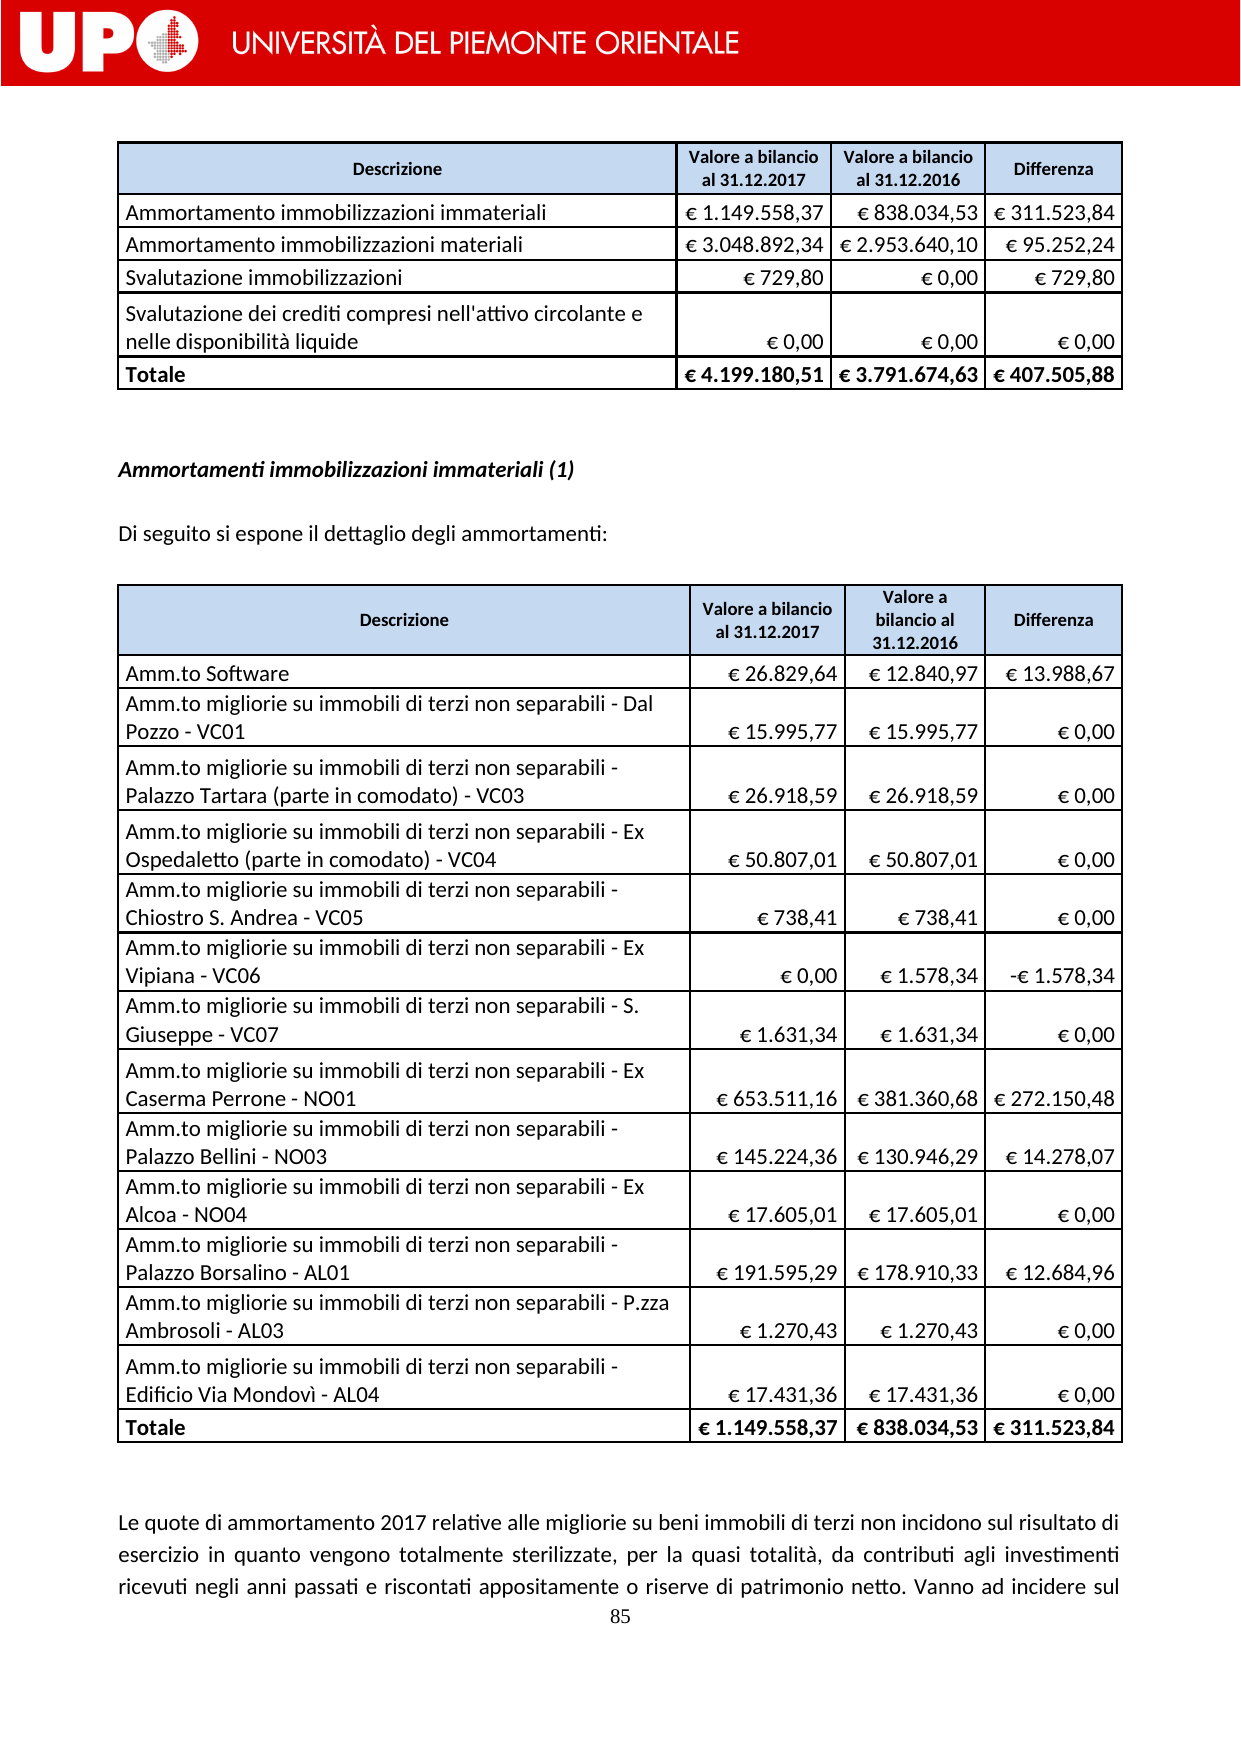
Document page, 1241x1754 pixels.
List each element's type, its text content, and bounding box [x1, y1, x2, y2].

table_cell € 26.918,59 [691, 747, 844, 809]
table_cell € 4.199.180,51 [678, 358, 830, 388]
table_cell € 12.684,96 [986, 1230, 1121, 1286]
table_cell € 0,00 [986, 689, 1121, 745]
table_cell € 1.270,43 [691, 1288, 844, 1344]
table_cell Amm.to migliorie su immobili di terzi non separabili - Palazzo Borsalino - AL01 [119, 1230, 689, 1286]
table_cell € 0,00 [986, 747, 1121, 809]
table_cell € 311.523,84 [986, 195, 1121, 226]
table_cell € 0,00 [986, 1288, 1121, 1344]
table_cell Svalutazione dei crediti compresi nell'attivo circolante e nelle disponibilità liquide [119, 294, 675, 355]
table_cell Svalutazione immobilizzazioni [119, 261, 675, 291]
table_cell Amm.to migliorie su immobili di terzi non separabili - S. Giuseppe - VC07 [119, 992, 689, 1048]
table_cell € 0,00 [986, 1346, 1121, 1408]
table_cell € 729,80 [986, 261, 1121, 291]
table_cell € 653.511,16 [691, 1050, 844, 1112]
table_cell Amm.to migliorie su immobili di terzi non separabili - P.zza Ambrosoli - AL03 [119, 1288, 689, 1344]
table_cell Amm.to migliorie su immobili di terzi non separabili - Chiostro S. Andrea - VC05 [119, 875, 689, 931]
table_cell Ammortamento immobilizzazioni immateriali [119, 195, 675, 226]
table_cell Amm.to migliorie su immobili di terzi non separabili - Ex Ospedaletto (parte in comodato) - VC04 [119, 811, 689, 873]
table_cell € 191.595,29 [691, 1230, 844, 1286]
table_header Differenza [986, 586, 1121, 654]
table_cell Amm.to migliorie su immobili di terzi non separabili - Palazzo Tartara (parte in comodato) - VC03 [119, 747, 689, 809]
table_cell € 1.149.558,37 [691, 1410, 844, 1441]
table_cell Amm.to migliorie su immobili di terzi non separabili - Edificio Via Mondovì - AL04 [119, 1346, 689, 1408]
table_cell Amm.to migliorie su immobili di terzi non separabili - Ex Alcoa - NO04 [119, 1172, 689, 1228]
table_cell € 0,00 [678, 294, 830, 355]
table_cell € 3.791.674,63 [832, 358, 984, 388]
table_cell € 0,00 [986, 811, 1121, 873]
table_cell € 3.048.892,34 [678, 228, 830, 258]
table_cell Totale [119, 358, 675, 388]
table_cell Totale [119, 1410, 689, 1441]
table_cell € 50.807,01 [846, 811, 984, 873]
table_cell Amm.to migliorie su immobili di terzi non separabili - Dal Pozzo - VC01 [119, 689, 689, 745]
table_cell € 0,00 [832, 294, 984, 355]
table_cell € 17.431,36 [691, 1346, 844, 1408]
text Di seguito si espone il dettaglio degli ammortamenti: [118, 519, 1122, 547]
table_cell € 0,00 [691, 934, 844, 989]
table_header Descrizione [119, 144, 675, 193]
table_cell € 12.840,97 [846, 656, 984, 687]
table_cell Amm.to migliorie su immobili di terzi non separabili - Palazzo Bellini - NO03 [119, 1114, 689, 1170]
table_cell € 407.505,88 [986, 358, 1121, 388]
table_cell € 381.360,68 [846, 1050, 984, 1112]
table_cell Amm.to migliorie su immobili di terzi non separabili - Ex Vipiana - VC06 [119, 934, 689, 989]
table_cell € 15.995,77 [691, 689, 844, 745]
table_cell € 0,00 [986, 875, 1121, 931]
table_cell € 178.910,33 [846, 1230, 984, 1286]
table_cell € 738,41 [691, 875, 844, 931]
table_cell € 729,80 [678, 261, 830, 291]
table_cell € 0,00 [832, 261, 984, 291]
text Ammortamenti immobilizzazioni immateriali (1) [118, 455, 1122, 483]
table_cell € 14.278,07 [986, 1114, 1121, 1170]
table_header Valore a bilancio al 31.12.2016 [846, 586, 984, 654]
table_cell Amm.to migliorie su immobili di terzi non separabili - Ex Caserma Perrone - NO01 [119, 1050, 689, 1112]
table_cell € 1.631,34 [846, 992, 984, 1048]
table_header Valore a bilancio al 31.12.2017 [678, 144, 830, 193]
table_cell € 130.946,29 [846, 1114, 984, 1170]
table_cell € 15.995,77 [846, 689, 984, 745]
table_cell € 1.578,34 [846, 934, 984, 989]
table_cell € 17.431,36 [846, 1346, 984, 1408]
table_cell € 272.150,48 [986, 1050, 1121, 1112]
table_cell € 1.270,43 [846, 1288, 984, 1344]
table_cell € 311.523,84 [986, 1410, 1121, 1441]
table_cell € 0,00 [986, 992, 1121, 1048]
table_header Descrizione [119, 586, 689, 654]
table_cell € 838.034,53 [846, 1410, 984, 1441]
table_cell € 0,00 [986, 294, 1121, 355]
table_cell € 145.224,36 [691, 1114, 844, 1170]
table_header Valore a bilancio al 31.12.2016 [832, 144, 984, 193]
table_header Valore a bilancio al 31.12.2017 [691, 586, 844, 654]
table_cell € 17.605,01 [691, 1172, 844, 1228]
table_cell € 1.149.558,37 [678, 195, 830, 226]
table_cell € 50.807,01 [691, 811, 844, 873]
text Le quote di ammortamento 2017 relative alle migliorie su beni immobili di terzi non incidono sul risultato di esercizio in quanto vengono totalmente sterilizzate, per la quasi totalità, da contributi agli investimenti ricevuti negli anni passati e riscontati appositamente o riserve di patrimonio netto. Vanno ad incidere sul [118, 1508, 1122, 1600]
table_cell Ammortamento immobilizzazioni materiali [119, 228, 675, 258]
table_cell € 2.953.640,10 [832, 228, 984, 258]
table_cell € 738,41 [846, 875, 984, 931]
table_cell € 838.034,53 [832, 195, 984, 226]
table_cell € 1.631,34 [691, 992, 844, 1048]
table_cell € 26.829,64 [691, 656, 844, 687]
table_cell € 26.918,59 [846, 747, 984, 809]
table_cell -€ 1.578,34 [986, 934, 1121, 989]
table_cell € 95.252,24 [986, 228, 1121, 258]
table_header Differenza [986, 144, 1121, 193]
table_cell Amm.to Software [119, 656, 689, 687]
table_cell € 17.605,01 [846, 1172, 984, 1228]
table_cell € 13.988,67 [986, 656, 1121, 687]
table_cell € 0,00 [986, 1172, 1121, 1228]
